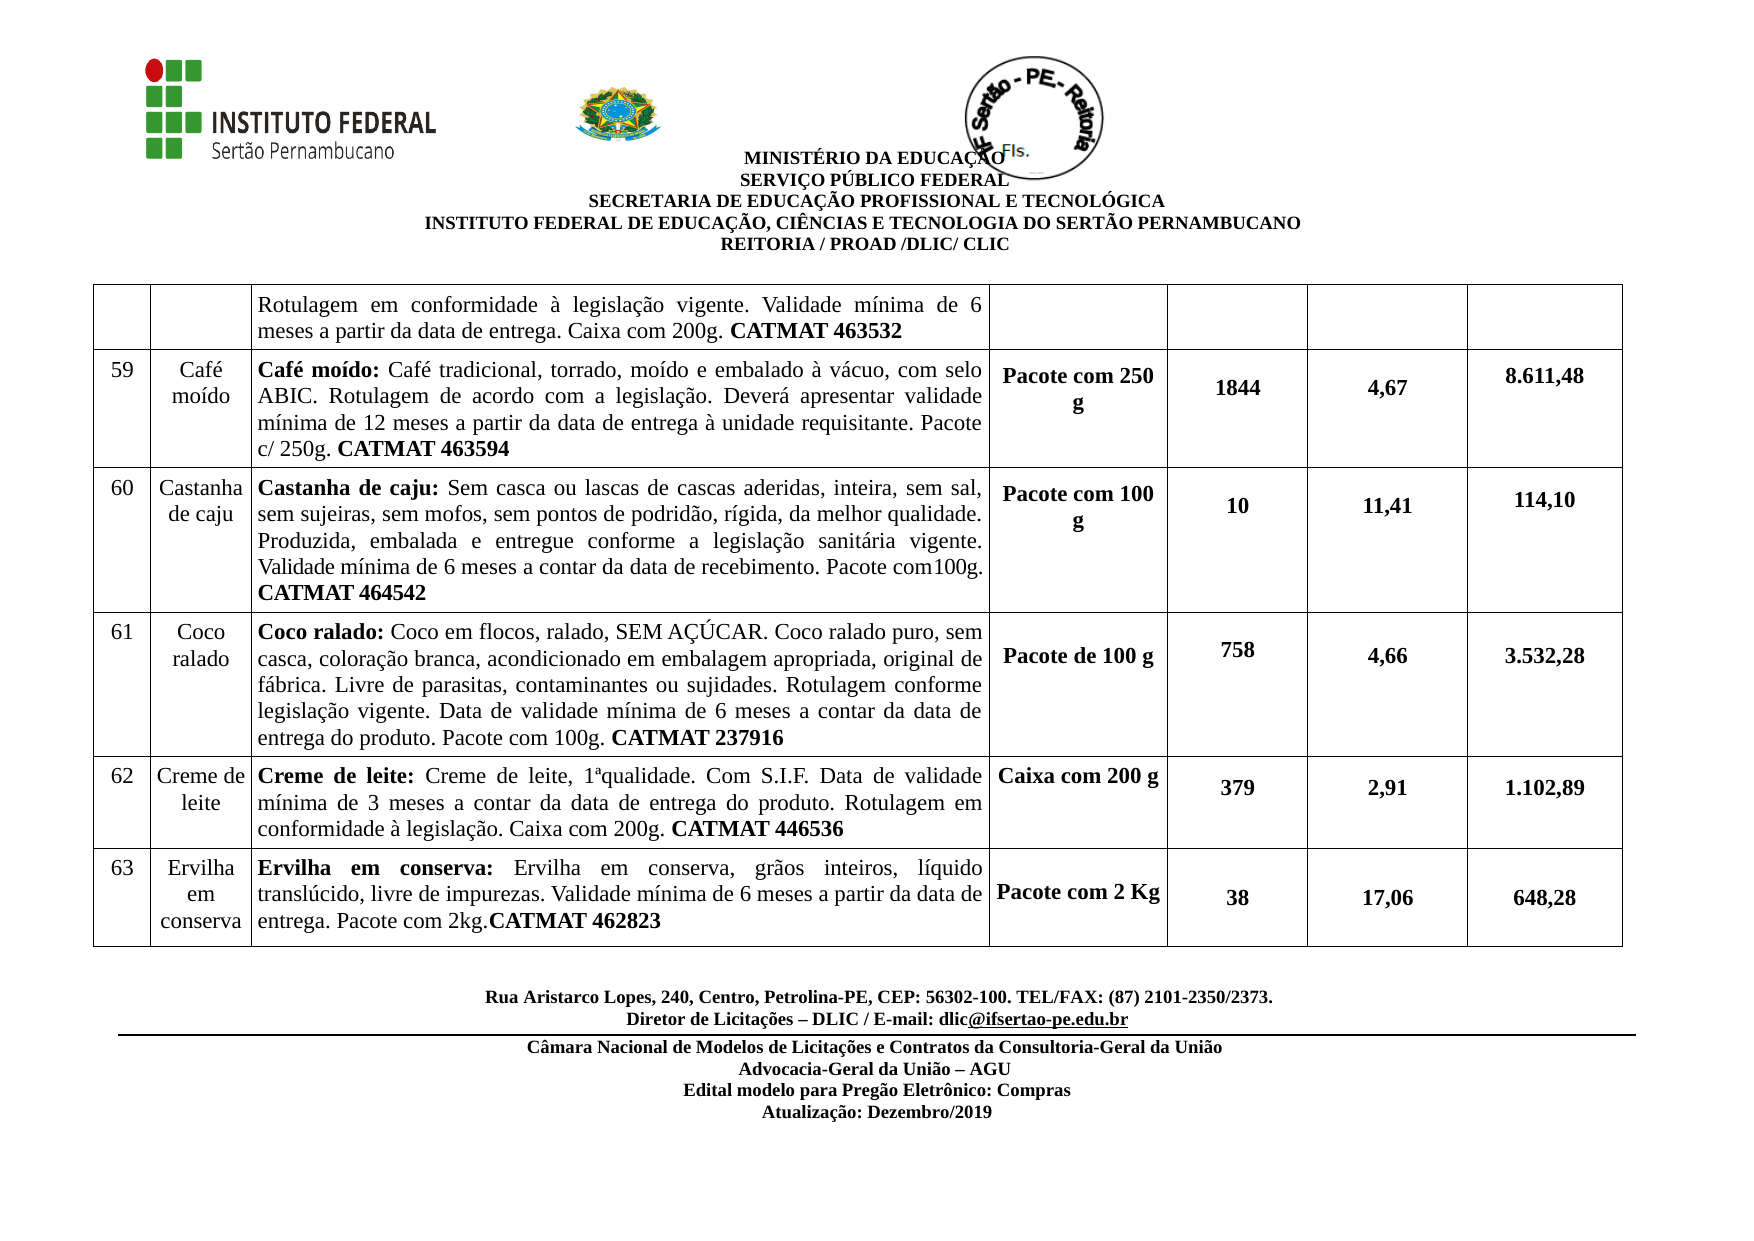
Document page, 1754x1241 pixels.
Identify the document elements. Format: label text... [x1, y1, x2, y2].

table_cell 648,28 [1468, 849, 1622, 946]
table_cell Pacote com 100 g [990, 468, 1167, 612]
table_cell Ervilha em conserva [151, 849, 251, 946]
table_cell 1.102,89 [1468, 757, 1622, 847]
table_cell 11,41 [1308, 468, 1467, 612]
table_cell Pacote com 250 g [990, 350, 1167, 467]
table_cell [94, 285, 150, 349]
table_cell Creme de leite [151, 757, 251, 847]
table_cell Caixa com 200 g [990, 757, 1167, 847]
table_cell [1308, 285, 1467, 349]
table_cell [1168, 285, 1307, 349]
table_cell Café moído: Café tradicional, torrado, moído e embalado à vácuo, com selo ABIC. Rotulagem de acordo com a legislação. Deverá apresentar validade mínima de 12 meses a partir da data de entrega à unidade requisitante. Pacote c/ 250g. CATMAT 463594 [252, 350, 989, 467]
table_cell 379 [1168, 757, 1307, 847]
table_cell 62 [94, 757, 150, 847]
table_cell 3.532,28 [1468, 613, 1622, 756]
table_cell 63 [94, 849, 150, 946]
table_cell 4,67 [1308, 350, 1467, 467]
picture [145, 58, 435, 159]
table_cell Pacote com 2 Kg [990, 849, 1167, 946]
table_cell Castanha de caju: Sem casca ou lascas de cascas aderidas, inteira, sem sal, sem sujeiras, sem mofos, sem pontos de podridão, rígida, da melhor qualidade. Produzida, embalada e entregue conforme a legislação sanitária vigente. Validade mínima de 6 meses a contar da data de recebimento. Pacote com100g. CATMAT 464542 [252, 468, 989, 612]
table_cell 4,66 [1308, 613, 1467, 756]
table_cell 8.611,48 [1468, 350, 1622, 467]
table_cell 60 [94, 468, 150, 612]
table_cell 59 [94, 350, 150, 467]
table_cell 17,06 [1308, 849, 1467, 946]
picture [575, 87, 661, 141]
table_cell Café moído [151, 350, 251, 467]
table_cell Creme de leite: Creme de leite, 1ªqualidade. Com S.I.F. Data de validade mínima de 3 meses a contar da data de entrega do produto. Rotulagem em conformidade à legislação. Caixa com 200g. CATMAT 446536 [252, 757, 989, 847]
table_cell [1468, 285, 1622, 349]
table_cell Ervilha em conserva: Ervilha em conserva, grãos inteiros, líquido translúcido, livre de impurezas. Validade mínima de 6 meses a partir da data de entrega. Pacote com 2kg.CATMAT 462823 [252, 849, 989, 946]
table_cell 1844 [1168, 350, 1307, 467]
table_cell Pacote de 100 g [990, 613, 1167, 756]
table_cell [151, 285, 251, 349]
table_cell Coco ralado [151, 613, 251, 756]
table_cell 114,10 [1468, 468, 1622, 612]
table_cell 61 [94, 613, 150, 756]
picture [957, 45, 1111, 186]
table_cell Coco ralado: Coco em flocos, ralado, SEM AÇÚCAR. Coco ralado puro, sem casca, coloração branca, acondicionado em embalagem apropriada, original de fábrica. Livre de parasitas, contaminantes ou sujidades. Rotulagem conforme legislação vigente. Data de validade mínima de 6 meses a contar da data de entrega do produto. Pacote com 100g. CATMAT 237916 [252, 613, 989, 756]
table_cell 10 [1168, 468, 1307, 612]
table_cell 38 [1168, 849, 1307, 946]
table_cell Rotulagem em conformidade à legislação vigente. Validade mínima de 6 meses a partir da data de entrega. Caixa com 200g. CATMAT 463532 [252, 285, 989, 349]
table_cell [990, 285, 1167, 349]
table_cell 758 [1168, 613, 1307, 756]
table_cell 2,91 [1308, 757, 1467, 847]
table_cell Castanha de caju [151, 468, 251, 612]
